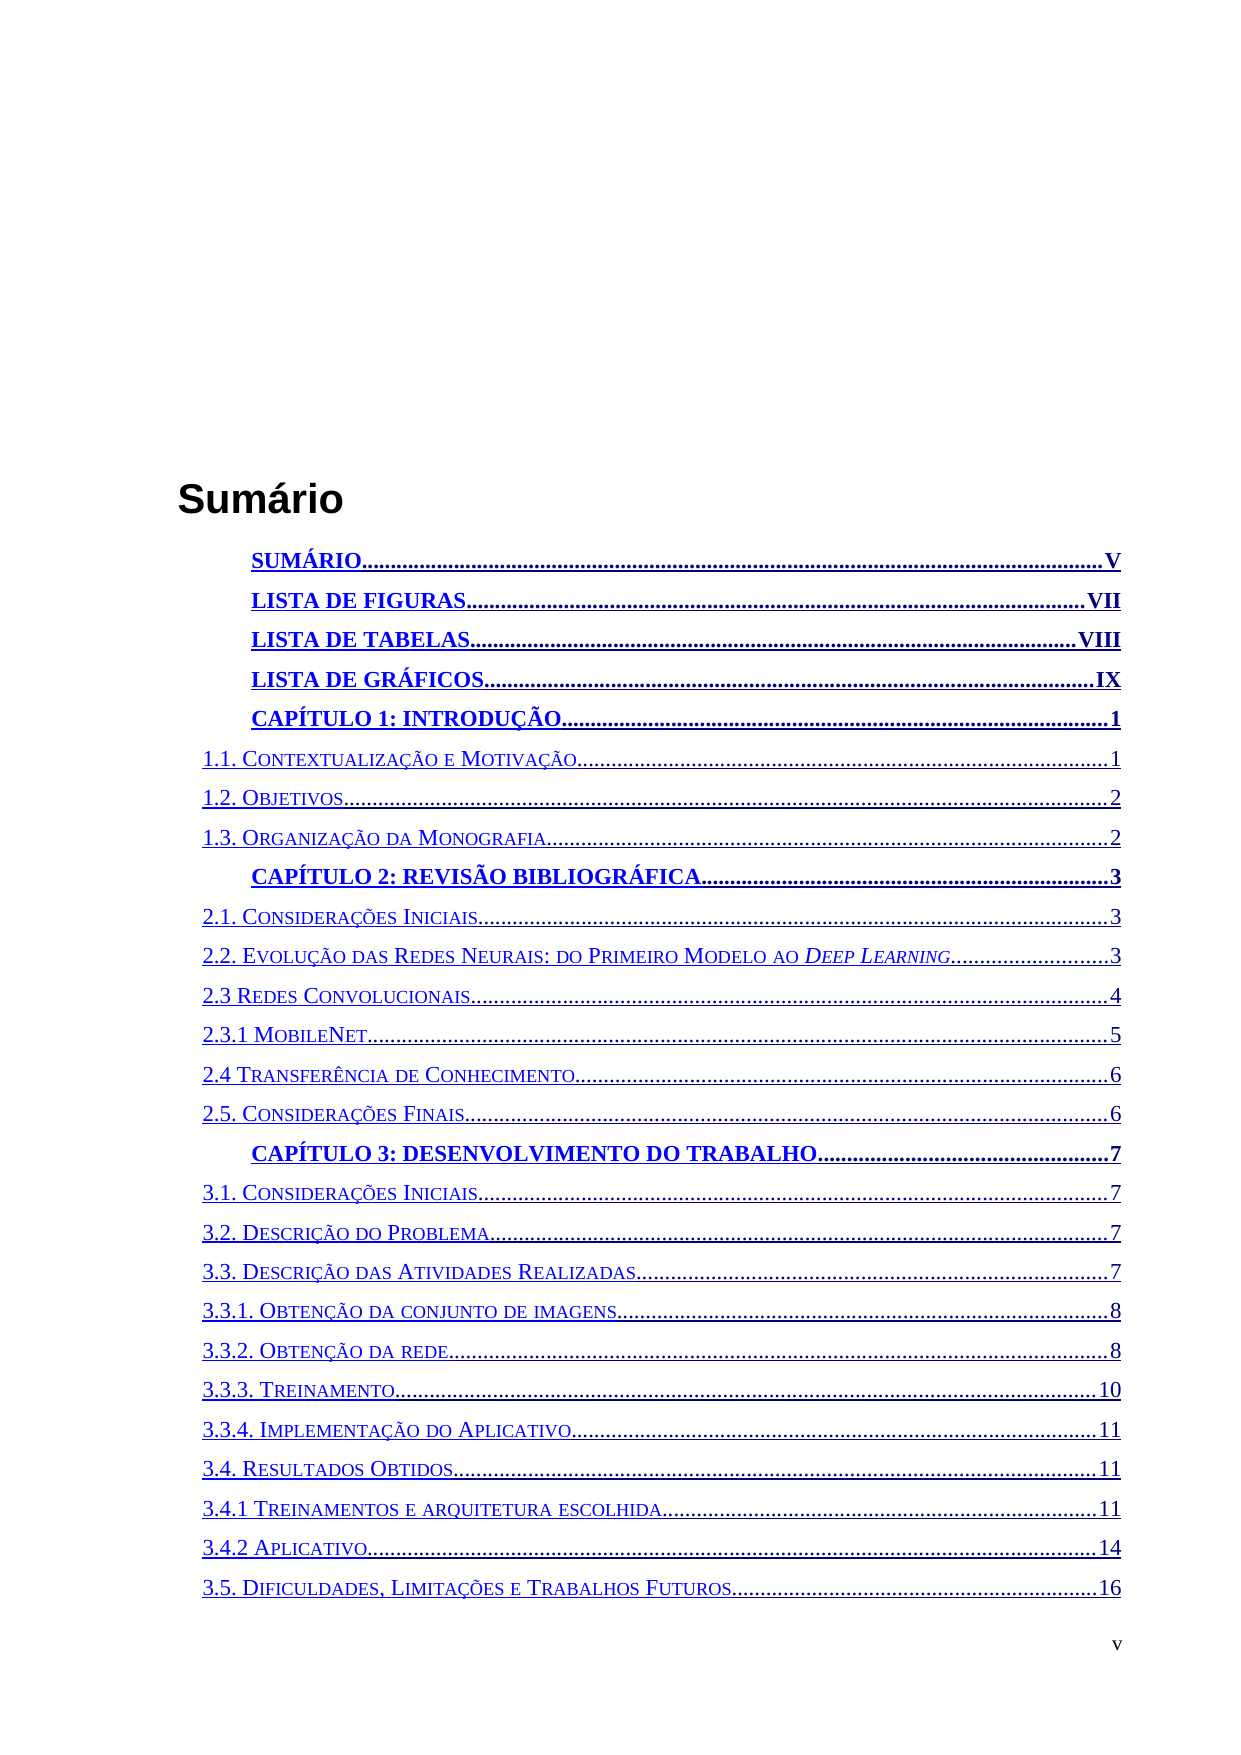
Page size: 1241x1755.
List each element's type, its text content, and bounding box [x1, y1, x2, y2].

text 3.3.3. Treinamento 10 [202, 1377, 1122, 1403]
text 3.3.4. Implementação do Aplicativo 11 [202, 1416, 1122, 1442]
text Lista de Figuras vii [177, 587, 1122, 613]
text CAPÍTULO 3: DESENVOLVIMENTO DO TRABALHO 7 [177, 1140, 1122, 1166]
text 1.3. Organização da Monografia 2 [202, 824, 1122, 850]
text 1.2. Objetivos 2 [202, 784, 1122, 811]
text 2.4 Transferência de Conhecimento 6 [202, 1061, 1122, 1087]
text Sumário [177, 474, 1122, 522]
text 3.4.1 Treinamentos e arquitetura escolhida 11 [202, 1495, 1122, 1521]
text 2.3 Redes Convolucionais 4 [202, 982, 1122, 1008]
text 3.3.2. Obtenção da rede 8 [202, 1337, 1122, 1363]
text Sumário v [177, 547, 1122, 574]
text 2.5. Considerações Finais 6 [202, 1100, 1122, 1127]
text Lista de Gráficos ix [177, 666, 1122, 692]
text 3.4. Resultados Obtidos 11 [202, 1456, 1122, 1482]
text 2.1. Considerações Iniciais 3 [202, 903, 1122, 929]
text CAPÍTULO 2: REVISÃO BIBLIOGRÁFICA 3 [177, 863, 1122, 890]
text 3.3. Descrição das Atividades Realizadas 7 [202, 1258, 1122, 1284]
text 3.5. Dificuldades, Limitações e Trabalhos Futuros 16 [202, 1574, 1122, 1600]
text 3.4.2 Aplicativo 14 [202, 1534, 1122, 1561]
text 2.2. Evolução das Redes Neurais: do Primeiro Modelo ao Deep Learning 3 [202, 942, 1122, 969]
text Lista de Tabelas viii [177, 626, 1122, 653]
text 3.2. Descrição do Problema 7 [202, 1219, 1122, 1245]
text 1.1. Contextualização e Motivação 1 [202, 745, 1122, 771]
text 3.1. Considerações Iniciais 7 [202, 1179, 1122, 1206]
text CAPÍTULO 1: INTRODUÇÃO 1 [177, 705, 1122, 732]
text 3.3.1. Obtenção da conjunto de imagens 8 [202, 1298, 1122, 1324]
text 2.3.1 MobileNet 5 [202, 1021, 1122, 1048]
